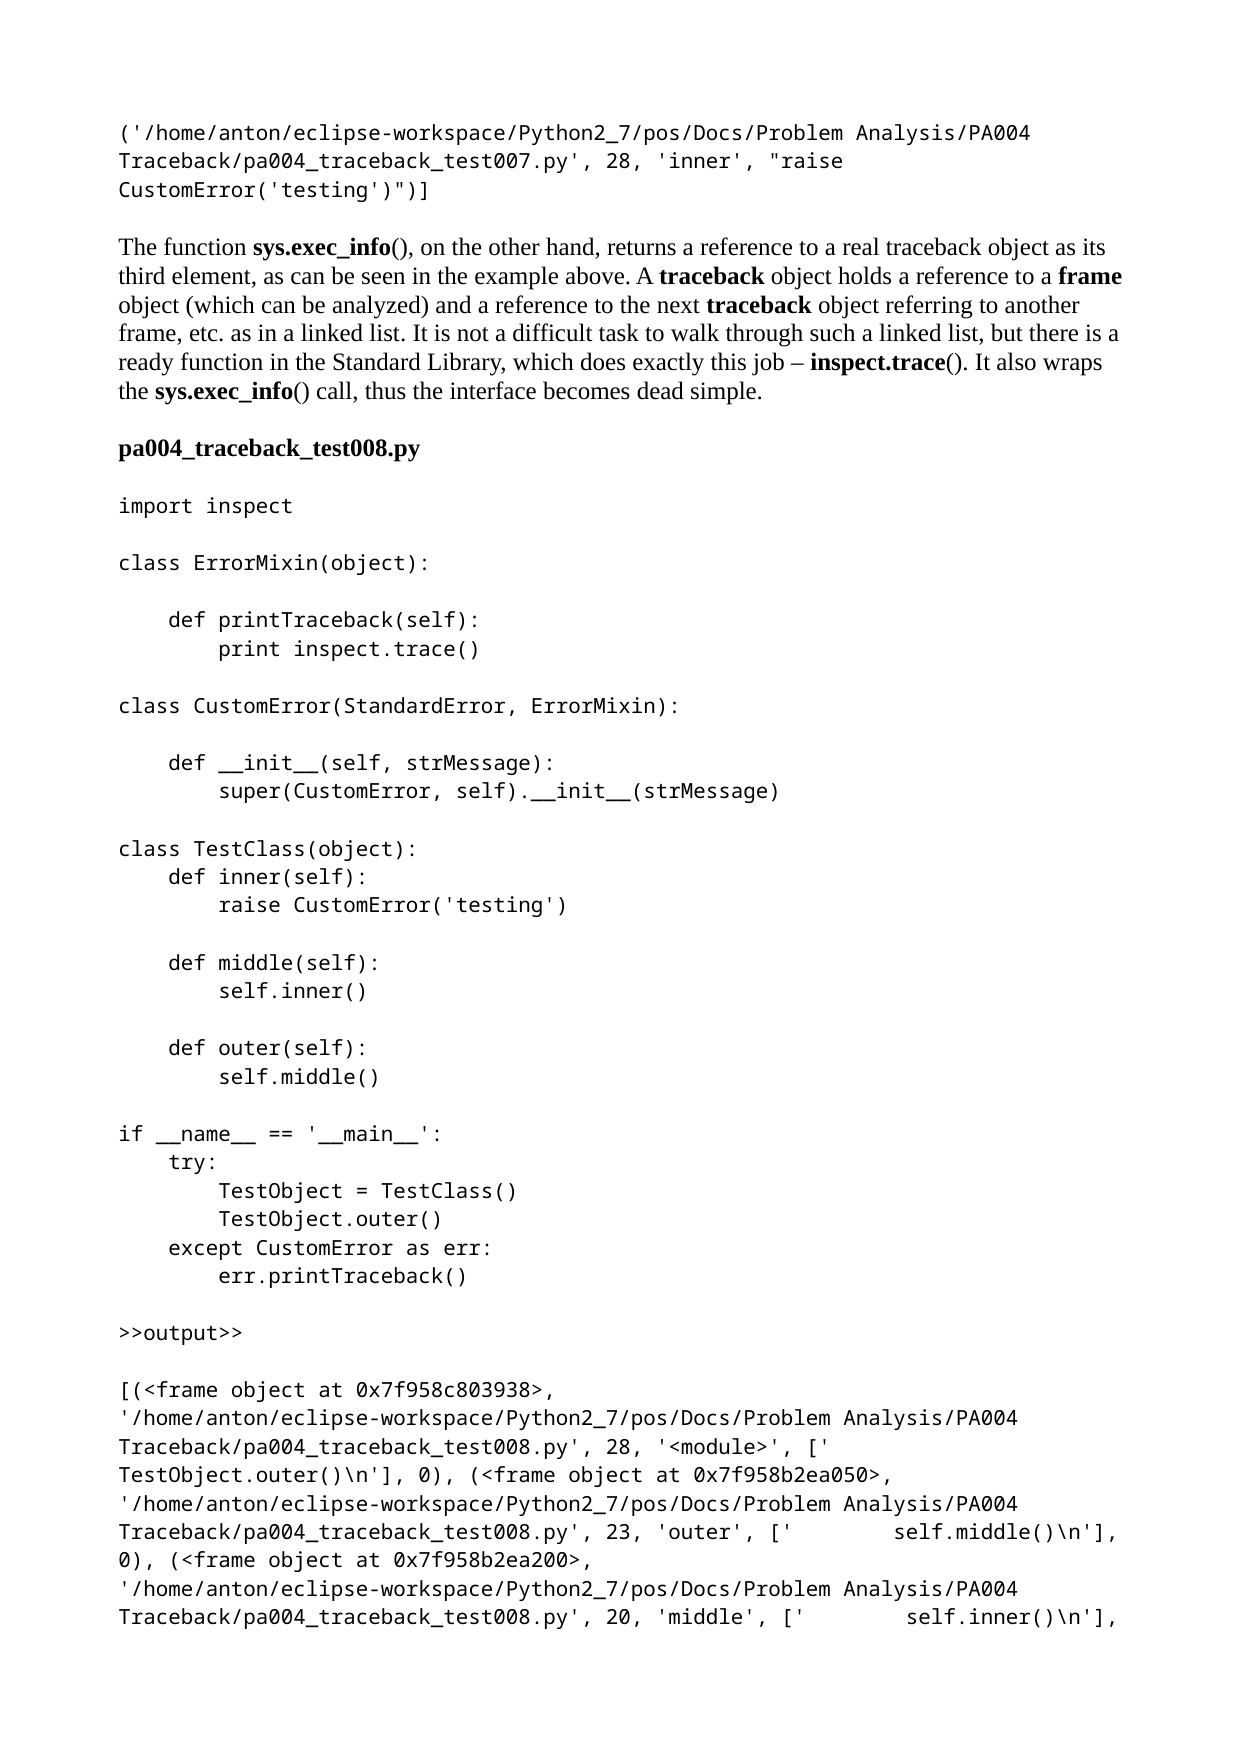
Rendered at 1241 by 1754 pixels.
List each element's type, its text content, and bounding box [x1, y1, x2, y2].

text class CustomError(StandardError, ErrorMixin): [118, 691, 1122, 719]
text >>output>> [118, 1318, 1122, 1347]
text super(CustomError, self).__init__(strMessage) [118, 777, 1122, 805]
text [(<frame object at 0x7f958c803938>, '/home/anton/eclipse-workspace/Python2_7/pos/Docs/Problem Analysis/PA004 Traceback/pa004_traceback_test008.py', 28, '<module>', [' TestObject.outer()\n'], 0), (<frame object at 0x7f958b2ea050>, '/home/anton/eclipse-workspace/Python2_7/pos/Docs/Problem Analysis/PA004 Traceback/pa004_traceback_test008.py', 23, 'outer', [' self.middle()\n'], 0), (<frame object at 0x7f958b2ea200>, '/home/anton/eclipse-workspace/Python2_7/pos/Docs/Problem Analysis/PA004 Traceback/pa004_traceback_test008.py', 20, 'middle', [' self.inner()\n'], [118, 1375, 1122, 1631]
text def printTraceback(self): [118, 605, 1122, 634]
text self.inner() [118, 976, 1122, 1005]
text print inspect.trace() [118, 634, 1122, 662]
text def __init__(self, strMessage): [118, 748, 1122, 777]
text def inner(self): [118, 862, 1122, 891]
text def middle(self): [118, 948, 1122, 976]
text pa004_traceback_test008.py [118, 433, 1122, 462]
text def outer(self): [118, 1033, 1122, 1062]
text raise CustomError('testing') [118, 891, 1122, 919]
text ('/home/anton/eclipse-workspace/Python2_7/pos/Docs/Problem Analysis/PA004 Traceback/pa004_traceback_test007.py', 28, 'inner', "raise CustomError('testing')")] [118, 118, 1122, 203]
text class TestClass(object): [118, 834, 1122, 862]
text if __name__ == '__main__': [118, 1119, 1122, 1147]
text try: [118, 1147, 1122, 1176]
text except CustomError as err: [118, 1233, 1122, 1261]
text class ErrorMixin(object): [118, 548, 1122, 577]
text import inspect [118, 491, 1122, 519]
text self.middle() [118, 1062, 1122, 1090]
text TestObject = TestClass() [118, 1176, 1122, 1204]
text err.printTraceback() [118, 1261, 1122, 1290]
text The function sys.exec_info(), on the other hand, returns a reference to a real traceback object as its third element, as can be seen in the example above. A traceback object holds a reference to a frame object (which can be analyzed) and a reference to the next traceback object referring to another frame, etc. as in a linked list. It is not a difficult task to walk through such a linked list, but there is a ready function in the Standard Library, which does exactly this job – inspect.trace(). It also wraps the sys.exec_info() call, thus the interface becomes dead simple. [118, 232, 1122, 405]
text TestObject.outer() [118, 1204, 1122, 1233]
